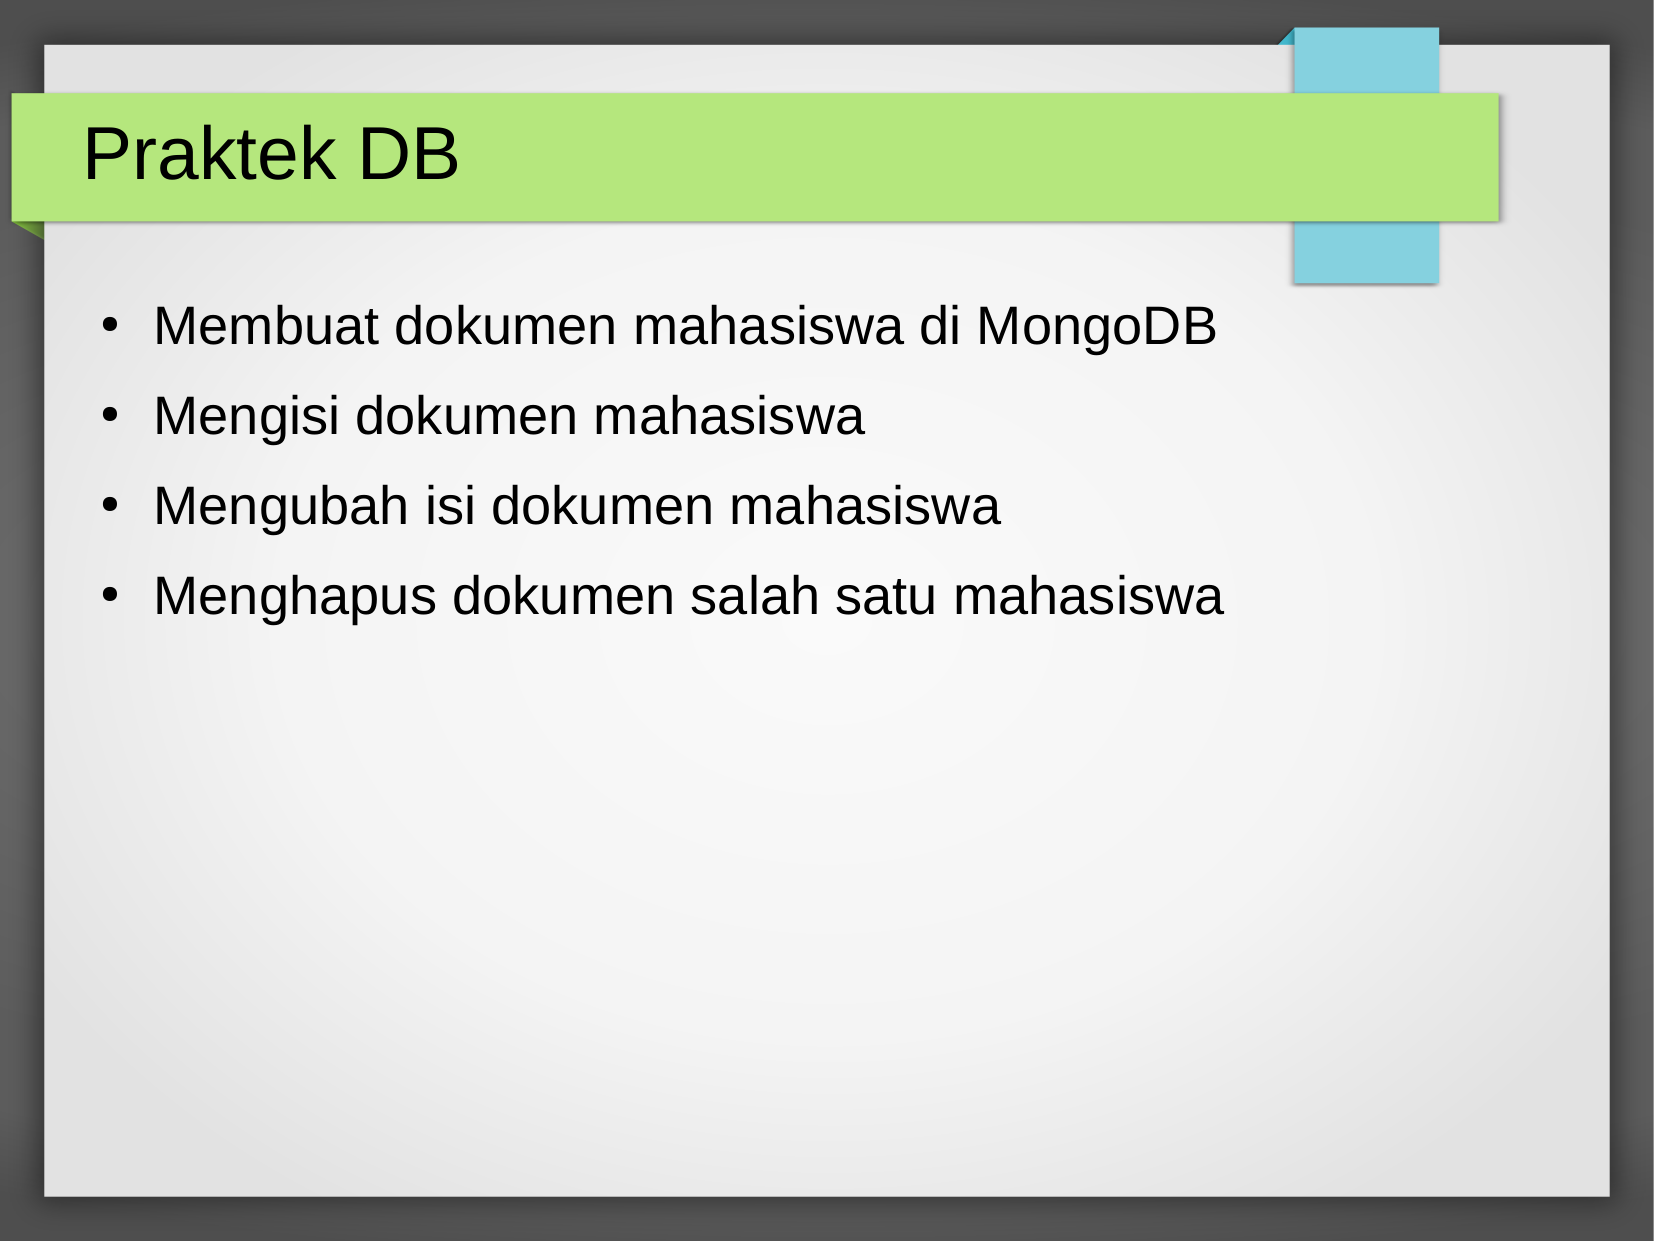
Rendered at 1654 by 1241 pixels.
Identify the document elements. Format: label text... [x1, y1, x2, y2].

picture [0, 0, 1654, 1241]
title Praktek DB [82, 94, 1264, 213]
list Membuat dokumen mahasiswa di MongoDB Mengisi dokumen mahasiswa Mengubah isi dokumen mahasiswa Menghapus dokumen salah satu mahasiswa [82, 295, 1571, 1015]
